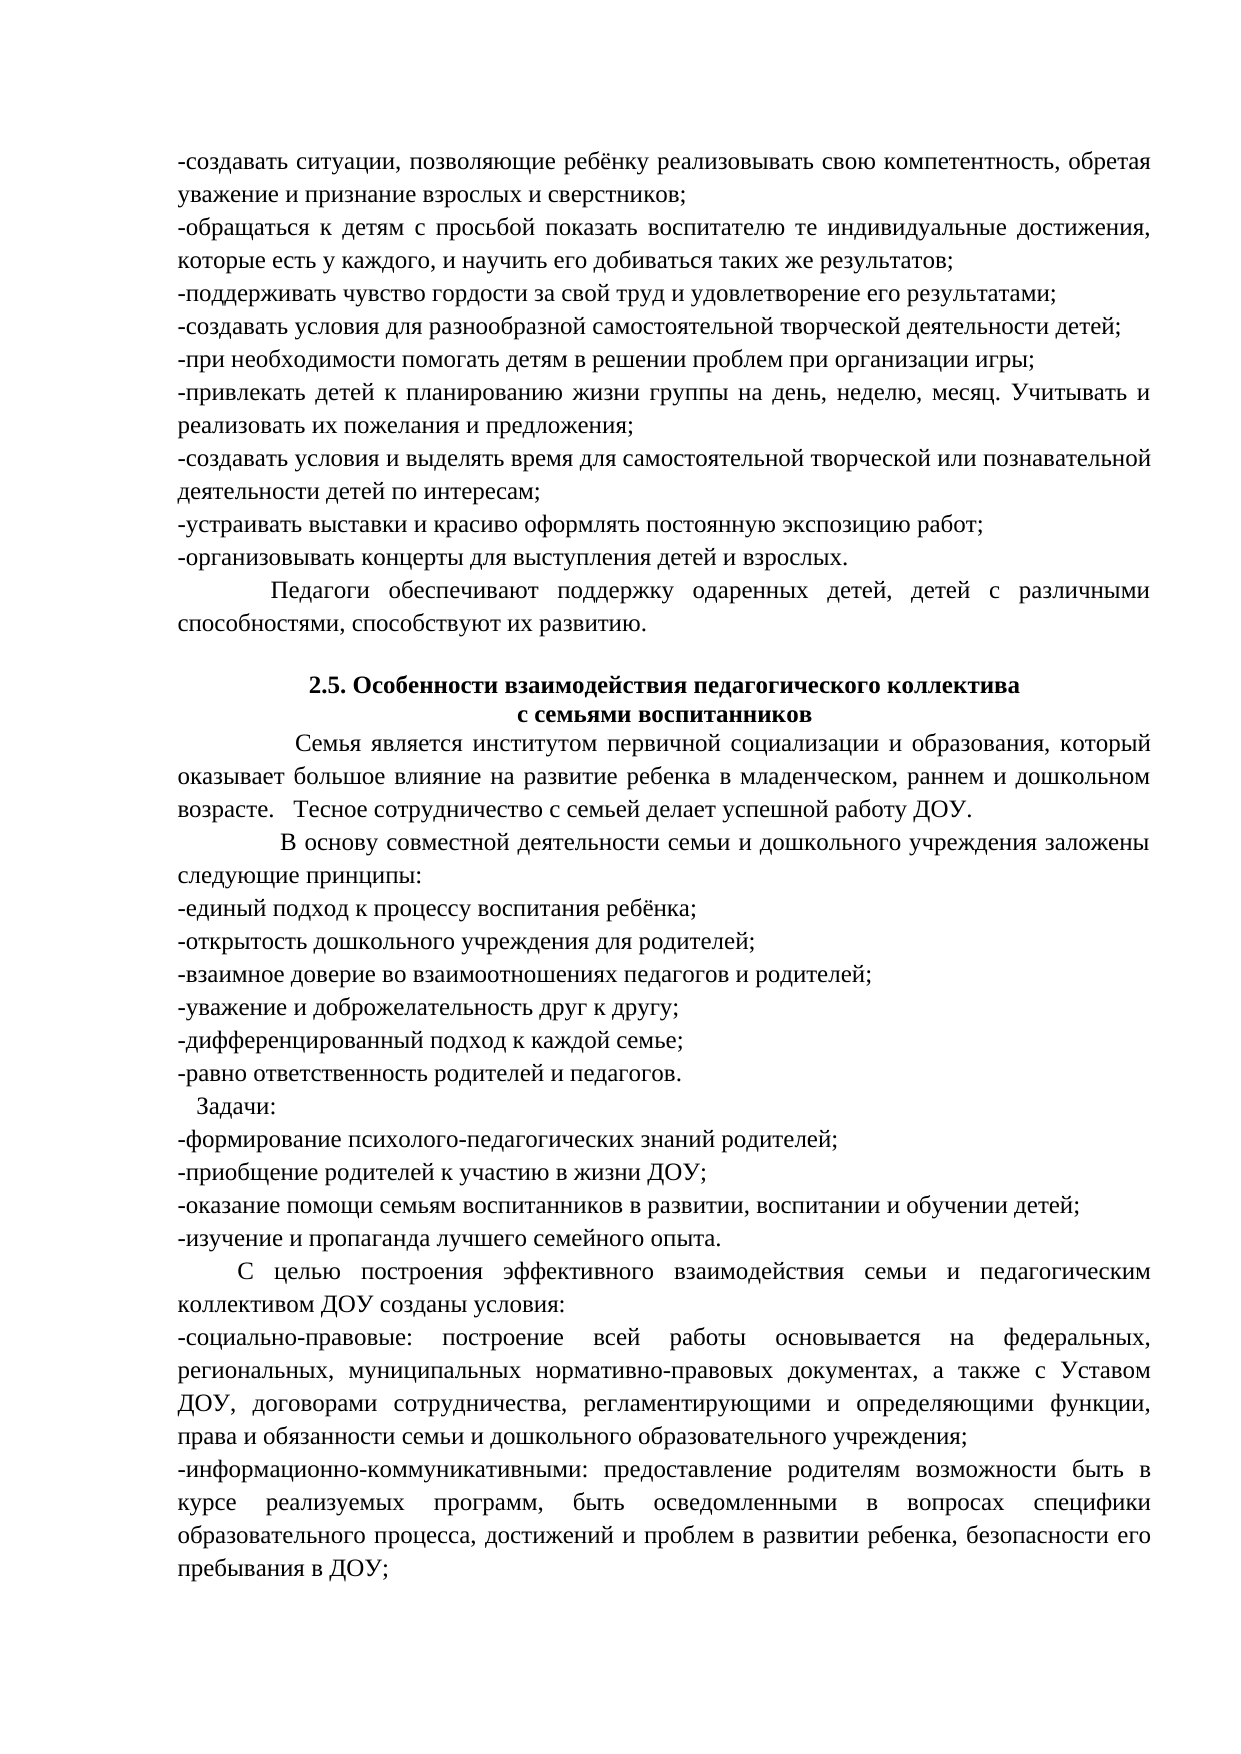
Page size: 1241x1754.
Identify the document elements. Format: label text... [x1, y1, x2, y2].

text -изучение и пропаганда лучшего семейного опыта. [177, 1223, 1152, 1252]
text -равно ответственность родителей и педагогов. [177, 1058, 1152, 1087]
text -организовывать концерты для выступления детей и взрослых. [177, 542, 1152, 571]
text -устраивать выставки и красиво оформлять постоянную экспозицию работ; [177, 509, 1152, 538]
text -обращаться к детям с просьбой показать воспитателю те индивидуальные достижения, которые есть у каждого, и научить его добиваться таких же результатов; [177, 212, 1152, 274]
text С целью построения эффективного взаимодействия семьи и педагогическим коллективом ДОУ созданы условия: [177, 1256, 1152, 1318]
text -информационно-коммуникативными: предоставление родителям возможности быть в курсе реализуемых программ, быть осведомленными в вопросах специфики образовательного процесса, достижений и проблем в развитии ребенка, безопасности его пребывания в ДОУ; [177, 1454, 1152, 1582]
text -открытость дошкольного учреждения для родителей; [177, 926, 1152, 954]
text Педагоги обеспечивают поддержку одаренных детей, детей с различными способностями, способствуют их развитию. [177, 575, 1152, 637]
text В основу совместной деятельности семьи и дошкольного учреждения заложены следующие принципы: [177, 827, 1152, 888]
text -дифференцированный подход к каждой семье; [177, 1025, 1152, 1054]
text -привлекать детей к планированию жизни группы на день, неделю, месяц. Учитывать и реализовать их пожелания и предложения; [177, 377, 1152, 439]
text 2.5. Особенности взаимодействия педагогического коллектива [177, 670, 1152, 699]
text -создавать условия и выделять время для самостоятельной творческой или познавательной деятельности детей по интересам; [177, 443, 1152, 505]
text Семья является институтом первичной социализации и образования, который оказывает большое влияние на развитие ребенка в младенческом, раннем и дошкольном возрасте. Тесное сотрудничество с семьей делает успешной работу ДОУ. [177, 728, 1152, 822]
text -уважение и доброжелательность друг к другу; [177, 992, 1152, 1021]
text -создавать условия для разнообразной самостоятельной творческой деятельности детей; [177, 311, 1152, 340]
text -оказание помощи семьям воспитанников в развитии, воспитании и обучении детей; [177, 1190, 1152, 1219]
text -при необходимости помогать детям в решении проблем при организации игры; [177, 344, 1152, 373]
text с семьями воспитанников [177, 699, 1152, 728]
text -взаимное доверие во взаимоотношениях педагогов и родителей; [177, 959, 1152, 988]
text -приобщение родителей к участию в жизни ДОУ; [177, 1157, 1152, 1186]
text -единый подход к процессу воспитания ребёнка; [177, 893, 1152, 922]
text -социально-правовые: построение всей работы основывается на федеральных, региональных, муниципальных нормативно-правовых документах, а также с Уставом ДОУ, договорами сотрудничества, регламентирующими и определяющими функции, права и обязанности семьи и дошкольного образовательного учреждения; [177, 1322, 1152, 1450]
text -формирование психолого-педагогических знаний родителей; [177, 1124, 1152, 1153]
text Задачи: [177, 1091, 1152, 1120]
text -создавать ситуации, позволяющие ребёнку реализовывать свою компетентность, обретая уважение и признание взрослых и сверстников; [177, 146, 1152, 208]
text -поддерживать чувство гордости за свой труд и удовлетворение его результатами; [177, 278, 1152, 307]
